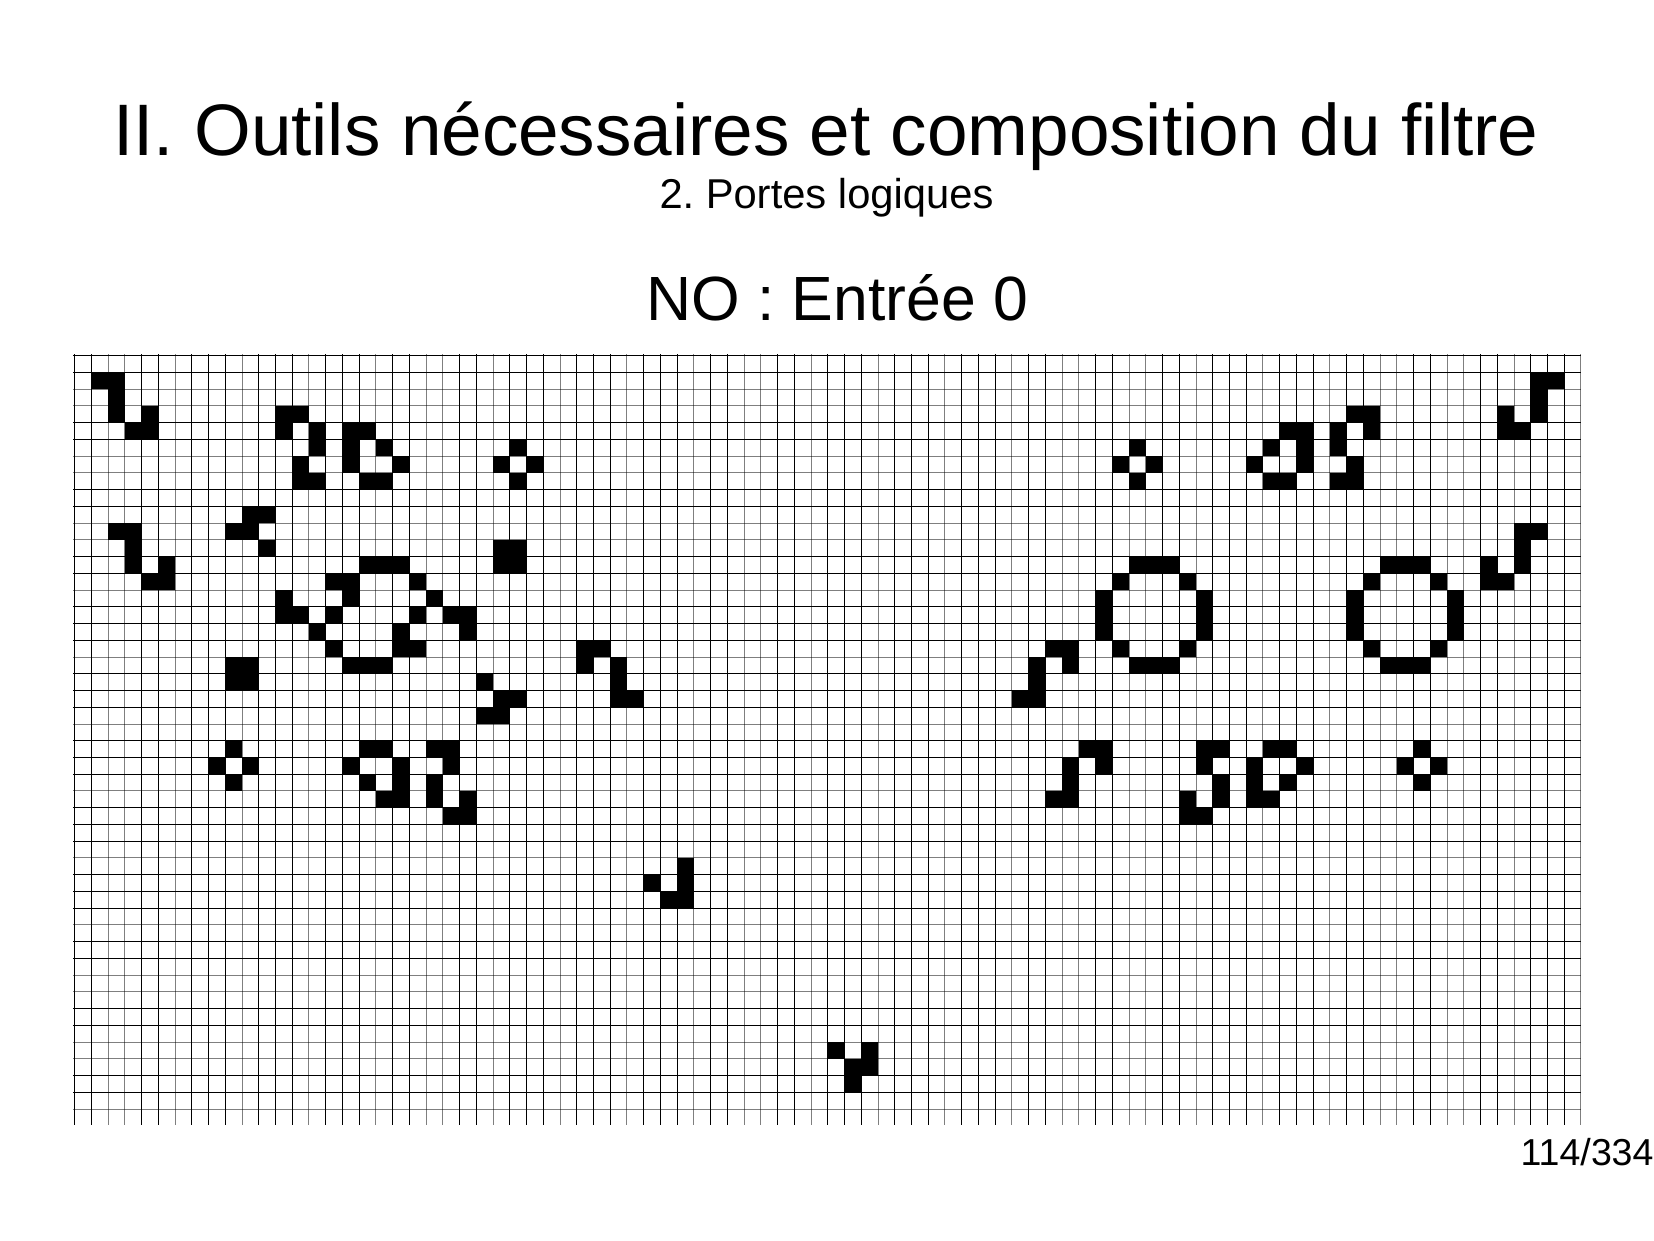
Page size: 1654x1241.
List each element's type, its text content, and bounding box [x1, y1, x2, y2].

text_box <number>/334 [1505, 1124, 1654, 1182]
text_box NO : Entrée 0 [631, 256, 1044, 342]
picture [73, 354, 1581, 1125]
title II. Outils nécessaires et composition du filtre 2. Portes logiques [82, 49, 1571, 257]
